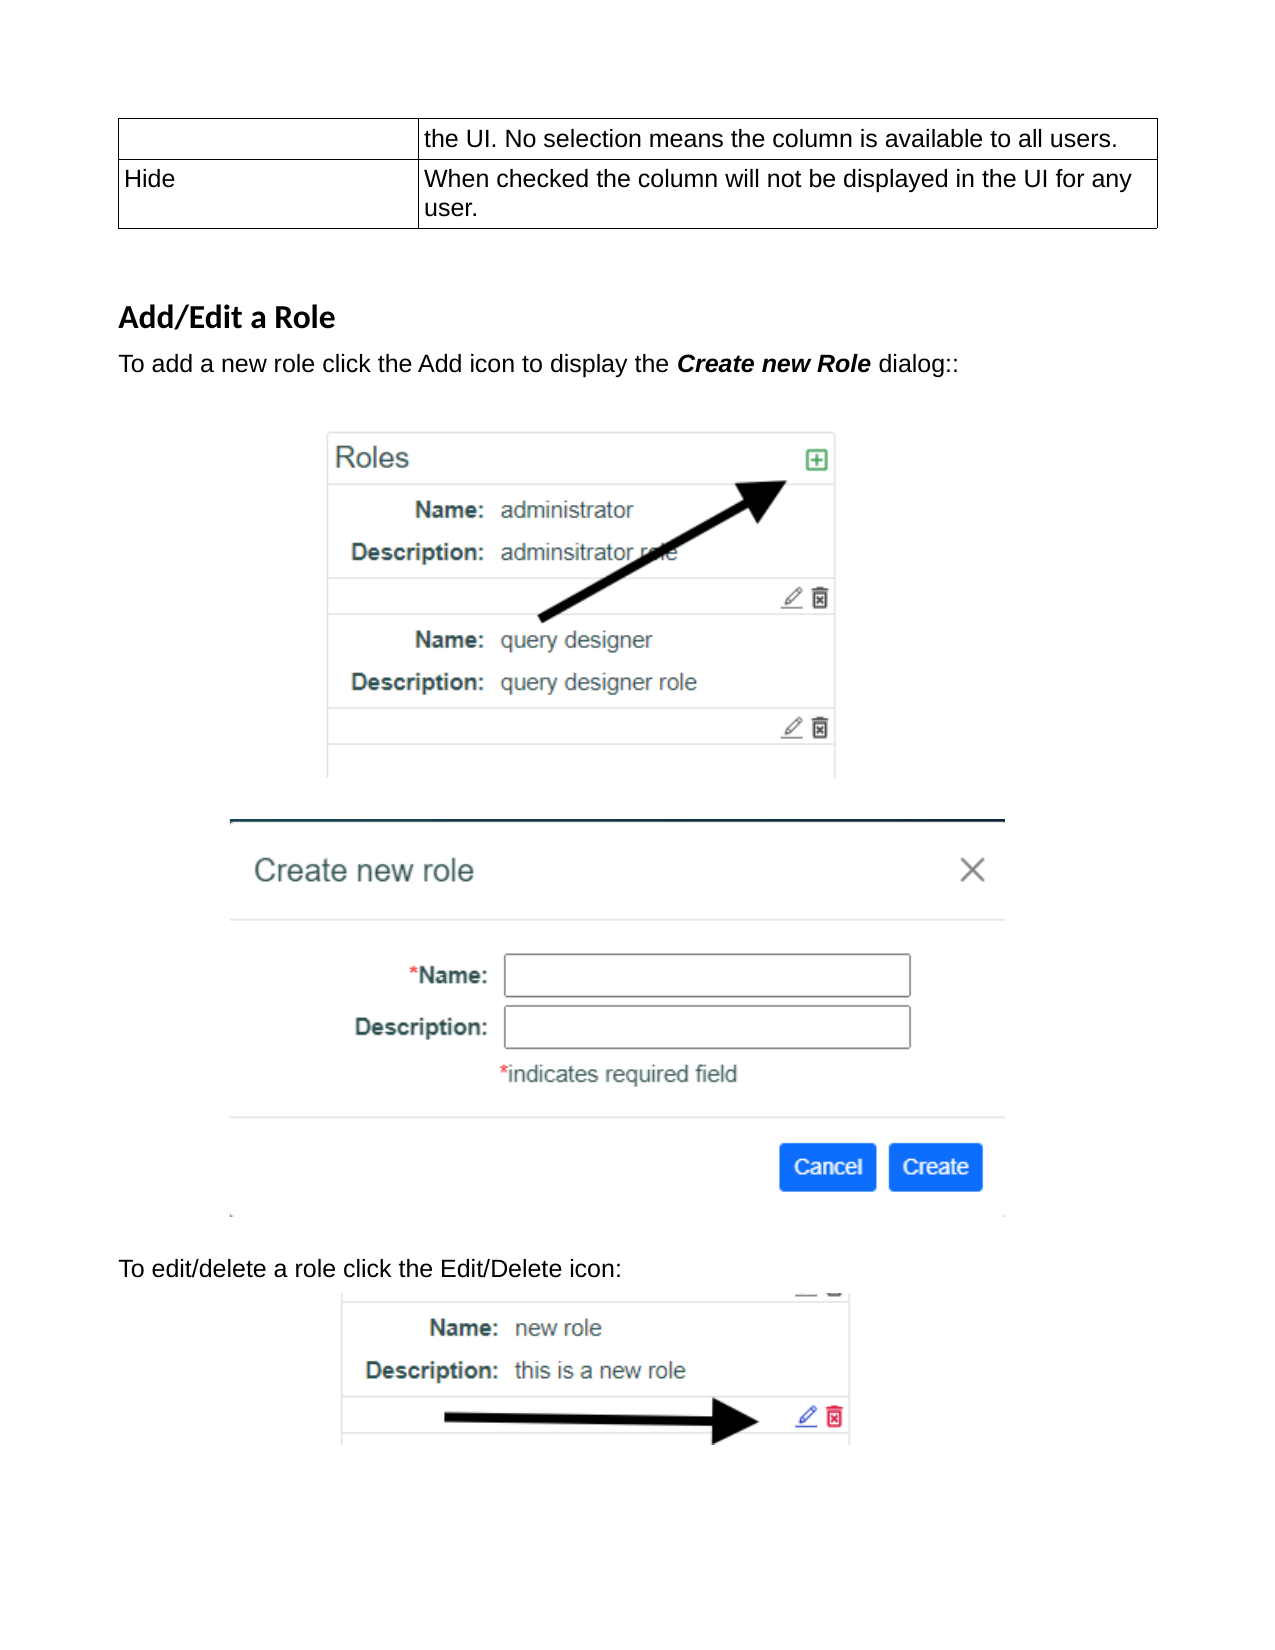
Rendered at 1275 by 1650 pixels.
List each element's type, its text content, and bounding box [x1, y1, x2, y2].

picture [229, 819, 1005, 1217]
text To edit/delete a role click the Edit/Delete icon: [118, 1254, 1157, 1283]
picture [319, 396, 850, 778]
subtitle Add/Edit a Role [118, 296, 1157, 337]
table_cell the UI. No selection means the column is available to all users. [419, 119, 1157, 158]
table_cell [119, 119, 418, 158]
table_cell When checked the column will not be displayed in the UI for any user. [419, 160, 1157, 227]
picture [336, 1293, 855, 1445]
text To add a new role click the Add icon to display the Create new Role dialog:: [118, 349, 1157, 378]
table_cell Hide [119, 160, 418, 227]
